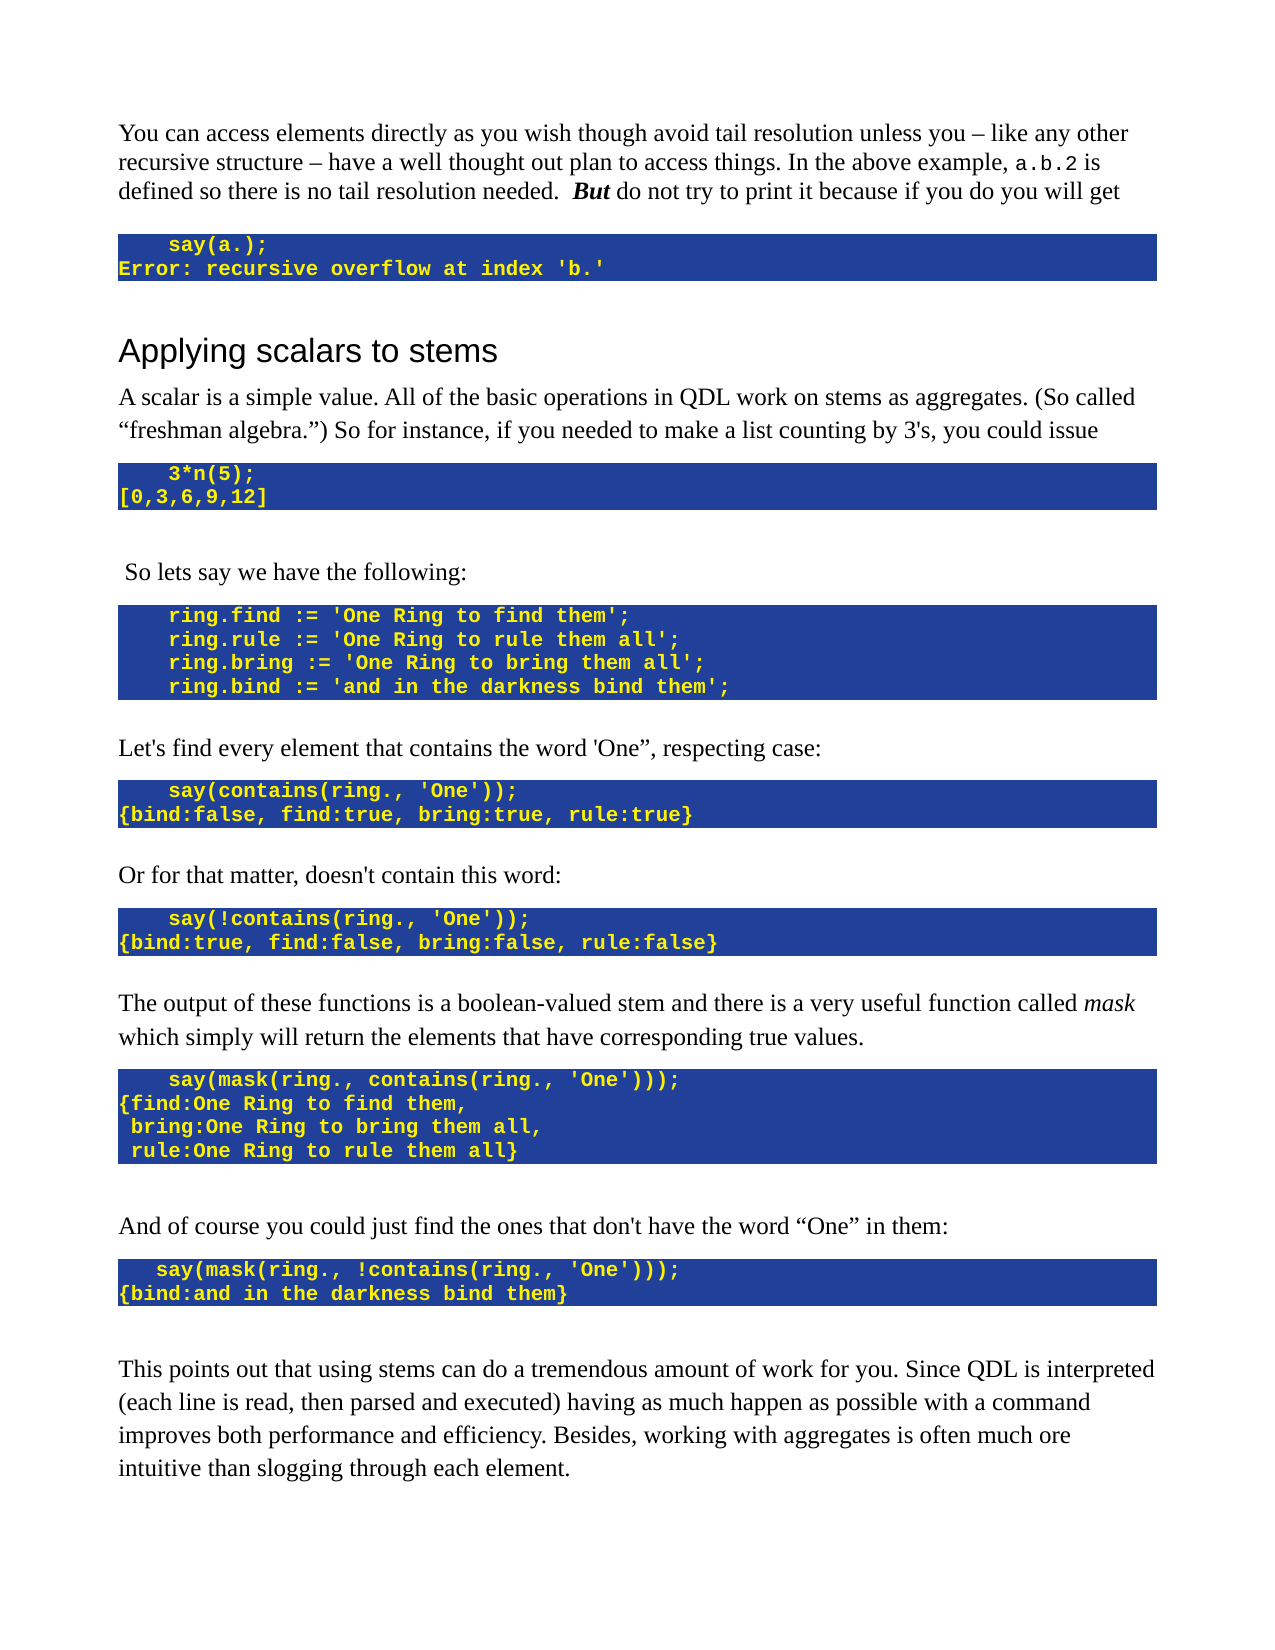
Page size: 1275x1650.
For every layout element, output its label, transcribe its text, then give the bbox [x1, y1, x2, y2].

text ring.find := 'One Ring to find them'; [118, 605, 1157, 629]
text rule:One Ring to rule them all} [118, 1140, 1157, 1164]
text Error: recursive overflow at index 'b.' [118, 258, 1157, 281]
text Or for that matter, doesn't contain this word: [118, 828, 1157, 889]
text {bind:false, find:true, bring:true, rule:true} [118, 804, 1157, 828]
text ring.bring := 'One Ring to bring them all'; [118, 652, 1157, 676]
text say(!contains(ring., 'One')); [118, 908, 1157, 932]
text You can access elements directly as you wish though avoid tail resolution unless you – like any other recursive structure – have a well thought out plan to access things. In the above example, a.b.2 is defined so there is no tail resolution needed. But do not try to print it because if you do you will get [118, 118, 1157, 234]
text say(mask(ring., contains(ring., 'One'))); [118, 1069, 1157, 1093]
subtitle Applying scalars to stems [118, 331, 1157, 369]
text ring.bind := 'and in the darkness bind them'; [118, 676, 1157, 700]
text The output of these functions is a boolean-valued stem and there is a very useful function called mask which simply will return the elements that have corresponding true values. [118, 956, 1157, 1050]
text say(mask(ring., !contains(ring., 'One'))); [118, 1259, 1157, 1283]
text 3*n(5); [118, 463, 1157, 486]
text {find:One Ring to find them, [118, 1093, 1157, 1116]
text So lets say we have the following: [118, 557, 1157, 586]
text say(contains(ring., 'One')); [118, 780, 1157, 804]
text {bind:true, find:false, bring:false, rule:false} [118, 932, 1157, 956]
text say(a.); [118, 234, 1157, 258]
text bring:One Ring to bring them all, [118, 1116, 1157, 1140]
text This points out that using stems can do a tremendous amount of work for you. Since QDL is interpreted (each line is read, then parsed and executed) having as much happen as possible with a command improves both performance and efficiency. Besides, working with aggregates is often much ore intuitive than slogging through each element. [118, 1354, 1157, 1482]
text [0,3,6,9,12] [118, 486, 1157, 510]
text ring.rule := 'One Ring to rule them all'; [118, 629, 1157, 652]
text {bind:and in the darkness bind them} [118, 1283, 1157, 1306]
text And of course you could just find the ones that don't have the word “One” in them: [118, 1211, 1157, 1240]
text A scalar is a simple value. All of the basic operations in QDL work on stems as aggregates. (So called “freshman algebra.”) So for instance, if you needed to make a list counting by 3's, you could issue [118, 382, 1157, 444]
text Let's find every element that contains the word 'One”, respecting case: [118, 700, 1157, 761]
